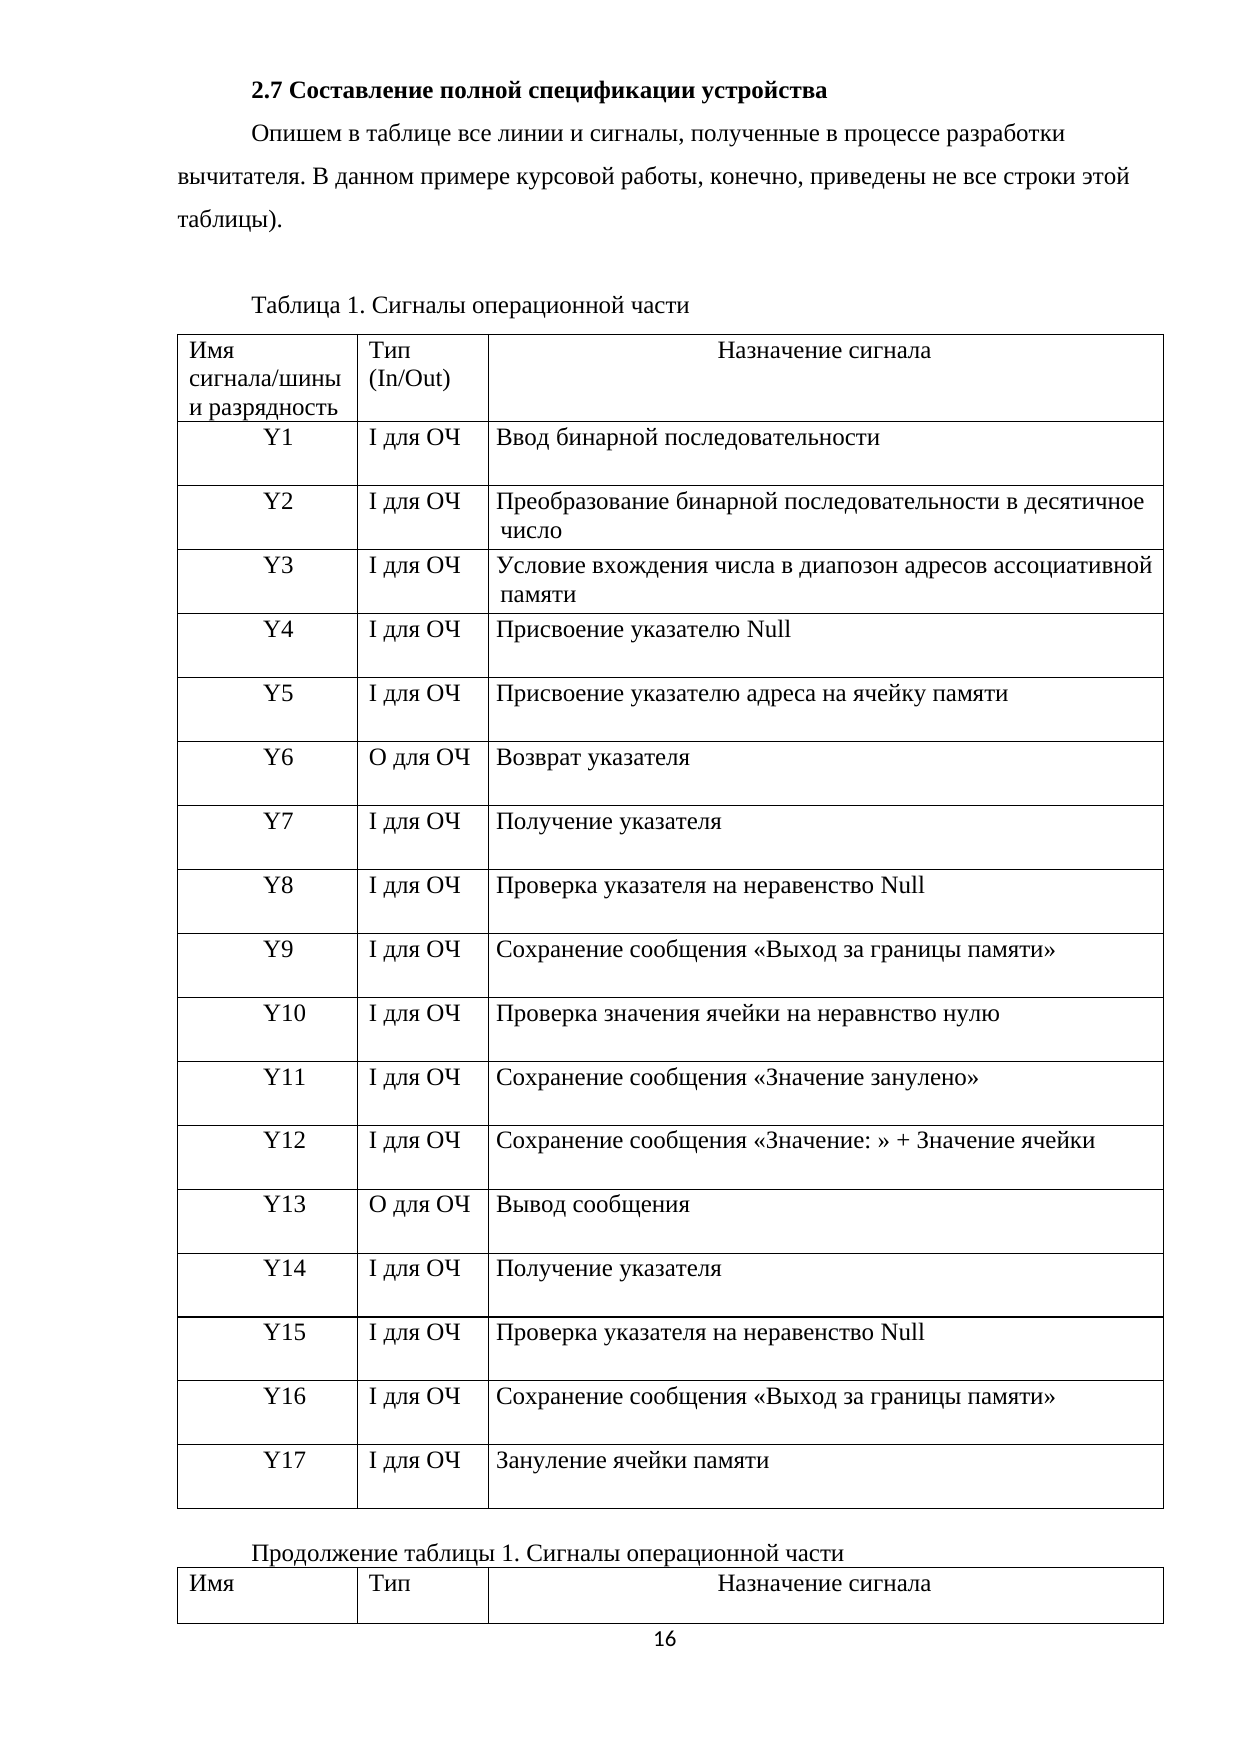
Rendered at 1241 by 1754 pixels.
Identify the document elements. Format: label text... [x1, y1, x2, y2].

table_cell I для ОЧ [358, 806, 488, 869]
table_cell Проверка указателя на неравенство Null [489, 1318, 1163, 1380]
table_cell Условие вхождения числа в диапозон адресов ассоциативной памяти [489, 550, 1163, 613]
table_cell Y11 [178, 1062, 357, 1124]
table_cell Проверка указателя на неравенство Null [489, 870, 1163, 933]
table_cell Проверка значения ячейки на неравнство нулю [489, 998, 1163, 1061]
table_cell I для ОЧ [358, 1062, 488, 1124]
table_cell I для ОЧ [358, 934, 488, 997]
table_cell Сохранение сообщения «Выход за границы памяти» [489, 934, 1163, 997]
table_cell Y14 [178, 1254, 357, 1316]
text Продолжение таблицы 1. Сигналы операционной части [177, 1538, 1152, 1567]
table_cell I для ОЧ [358, 870, 488, 933]
table_header Имя сигнала/шины и разрядность [178, 335, 357, 421]
table_cell I для ОЧ [358, 1126, 488, 1188]
table_cell I для ОЧ [358, 998, 488, 1061]
table_cell I для ОЧ [358, 550, 488, 613]
table_cell Y6 [178, 742, 357, 805]
table_cell Y13 [178, 1190, 357, 1252]
table_cell Преобразование бинарной последовательности в десятичное число [489, 486, 1163, 549]
table_cell Получение указателя [489, 1254, 1163, 1316]
table_cell O для ОЧ [358, 742, 488, 805]
table_cell Y3 [178, 550, 357, 613]
table_header Имя [178, 1568, 357, 1623]
table_cell Ввод бинарной последовательности [489, 422, 1163, 485]
table_cell Y16 [178, 1381, 357, 1444]
table_cell Y8 [178, 870, 357, 933]
table_cell Сохранение сообщения «Значение занулено» [489, 1062, 1163, 1124]
table_cell Y17 [178, 1445, 357, 1508]
table_cell Y12 [178, 1126, 357, 1188]
table_cell Y9 [178, 934, 357, 997]
text 2.7 Составление полной спецификации устройства [177, 75, 1152, 104]
table_header Назначение сигнала [489, 335, 1163, 421]
table_cell Y4 [178, 614, 357, 677]
table_cell O для ОЧ [358, 1190, 488, 1252]
table_cell Зануление ячейки памяти [489, 1445, 1163, 1508]
table_cell I для ОЧ [358, 614, 488, 677]
table_cell Y10 [178, 998, 357, 1061]
text Таблица 1. Сигналы операционной части [177, 291, 1152, 319]
table_cell I для ОЧ [358, 678, 488, 741]
table_cell Вывод сообщения [489, 1190, 1163, 1252]
table_cell I для ОЧ [358, 486, 488, 549]
table_cell Y7 [178, 806, 357, 869]
table_cell I для ОЧ [358, 1445, 488, 1508]
table_cell Сохранение сообщения «Значение: » + Значение ячейки [489, 1126, 1163, 1188]
table_header Тип (In/Out) [358, 335, 488, 421]
table_header Тип [358, 1568, 488, 1623]
text Опишем в таблице все линии и сигналы, полученные в процессе разработки вычитателя. В данном примере курсовой работы, конечно, приведены не все строки этой таблицы). [177, 118, 1152, 233]
table_cell I для ОЧ [358, 1381, 488, 1444]
table_cell Y5 [178, 678, 357, 741]
table_cell Возврат указателя [489, 742, 1163, 805]
table_cell Y15 [178, 1318, 357, 1380]
table_cell Присвоение указателю адреса на ячейку памяти [489, 678, 1163, 741]
table_cell I для ОЧ [358, 422, 488, 485]
table_cell I для ОЧ [358, 1318, 488, 1380]
table_cell Сохранение сообщения «Выход за границы памяти» [489, 1381, 1163, 1444]
table_cell Получение указателя [489, 806, 1163, 869]
table_header Назначение сигнала [489, 1568, 1163, 1623]
table_cell Y2 [178, 486, 357, 549]
table_cell Y1 [178, 422, 357, 485]
table_cell I для ОЧ [358, 1254, 488, 1316]
table_cell Присвоение указателю Null [489, 614, 1163, 677]
